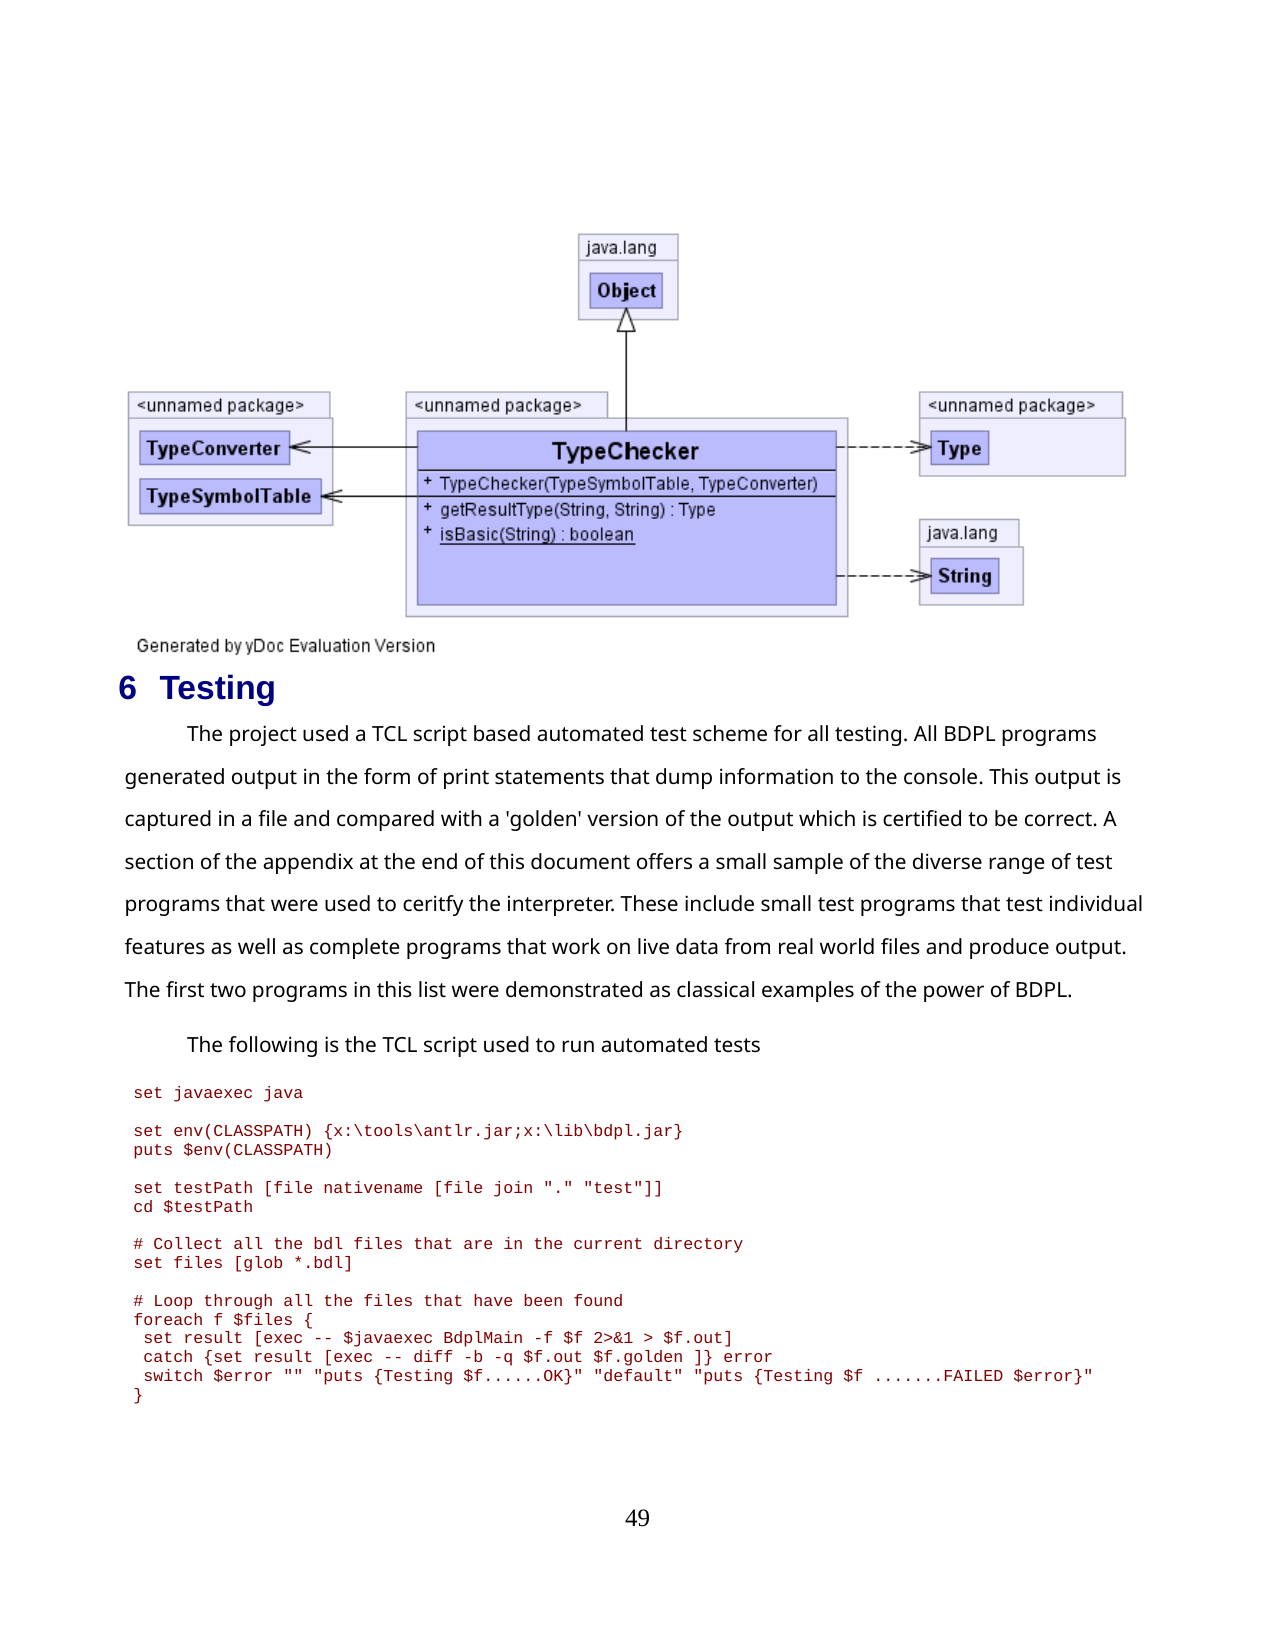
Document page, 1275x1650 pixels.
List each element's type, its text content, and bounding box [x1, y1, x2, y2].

text The project used a TCL script based automated test scheme for all testing. All BDPL programs generated output in the form of print statements that dump information to the console. This output is captured in a file and compared with a 'golden' version of the output which is certified to be correct. A section of the appendix at the end of this document offers a small sample of the diverse range of test programs that were used to ceritfy the interpreter. These include small test programs that test individual features as well as complete programs that work on live data from real world files and produce output. The first two programs in this list were demonstrated as classical examples of the power of BDPL. [124, 719, 1157, 1003]
text puts $env(CLASSPATH) [133, 1142, 1157, 1160]
text set result [exec -- $javaexec BdplMain -f $f 2>&1 > $f.out] [133, 1330, 1157, 1349]
text set testPath [file nativename [file join "." "test"]] [133, 1179, 1157, 1198]
text set files [glob *.bdl] [133, 1255, 1157, 1273]
text The following is the TCL script used to run automated tests [124, 1030, 1157, 1058]
text # Loop through all the files that have been found [133, 1292, 1157, 1311]
text set javaexec java [133, 1085, 1157, 1104]
text # Collect all the bdl files that are in the current directory [133, 1236, 1157, 1255]
text switch $error "" "puts {Testing $f......OK}" "default" "puts {Testing $f .......FAILED $error}" [133, 1368, 1157, 1387]
text catch {set result [exec -- diff -b -q $f.out $f.golden ]} error [133, 1349, 1157, 1368]
text foreach f $files { [133, 1311, 1157, 1330]
text } [133, 1387, 1157, 1406]
text set env(CLASSPATH) {x:\tools\antlr.jar;x:\lib\bdpl.jar} [133, 1123, 1157, 1142]
subtitle Testing [118, 198, 1157, 707]
text cd $testPath [133, 1198, 1157, 1217]
